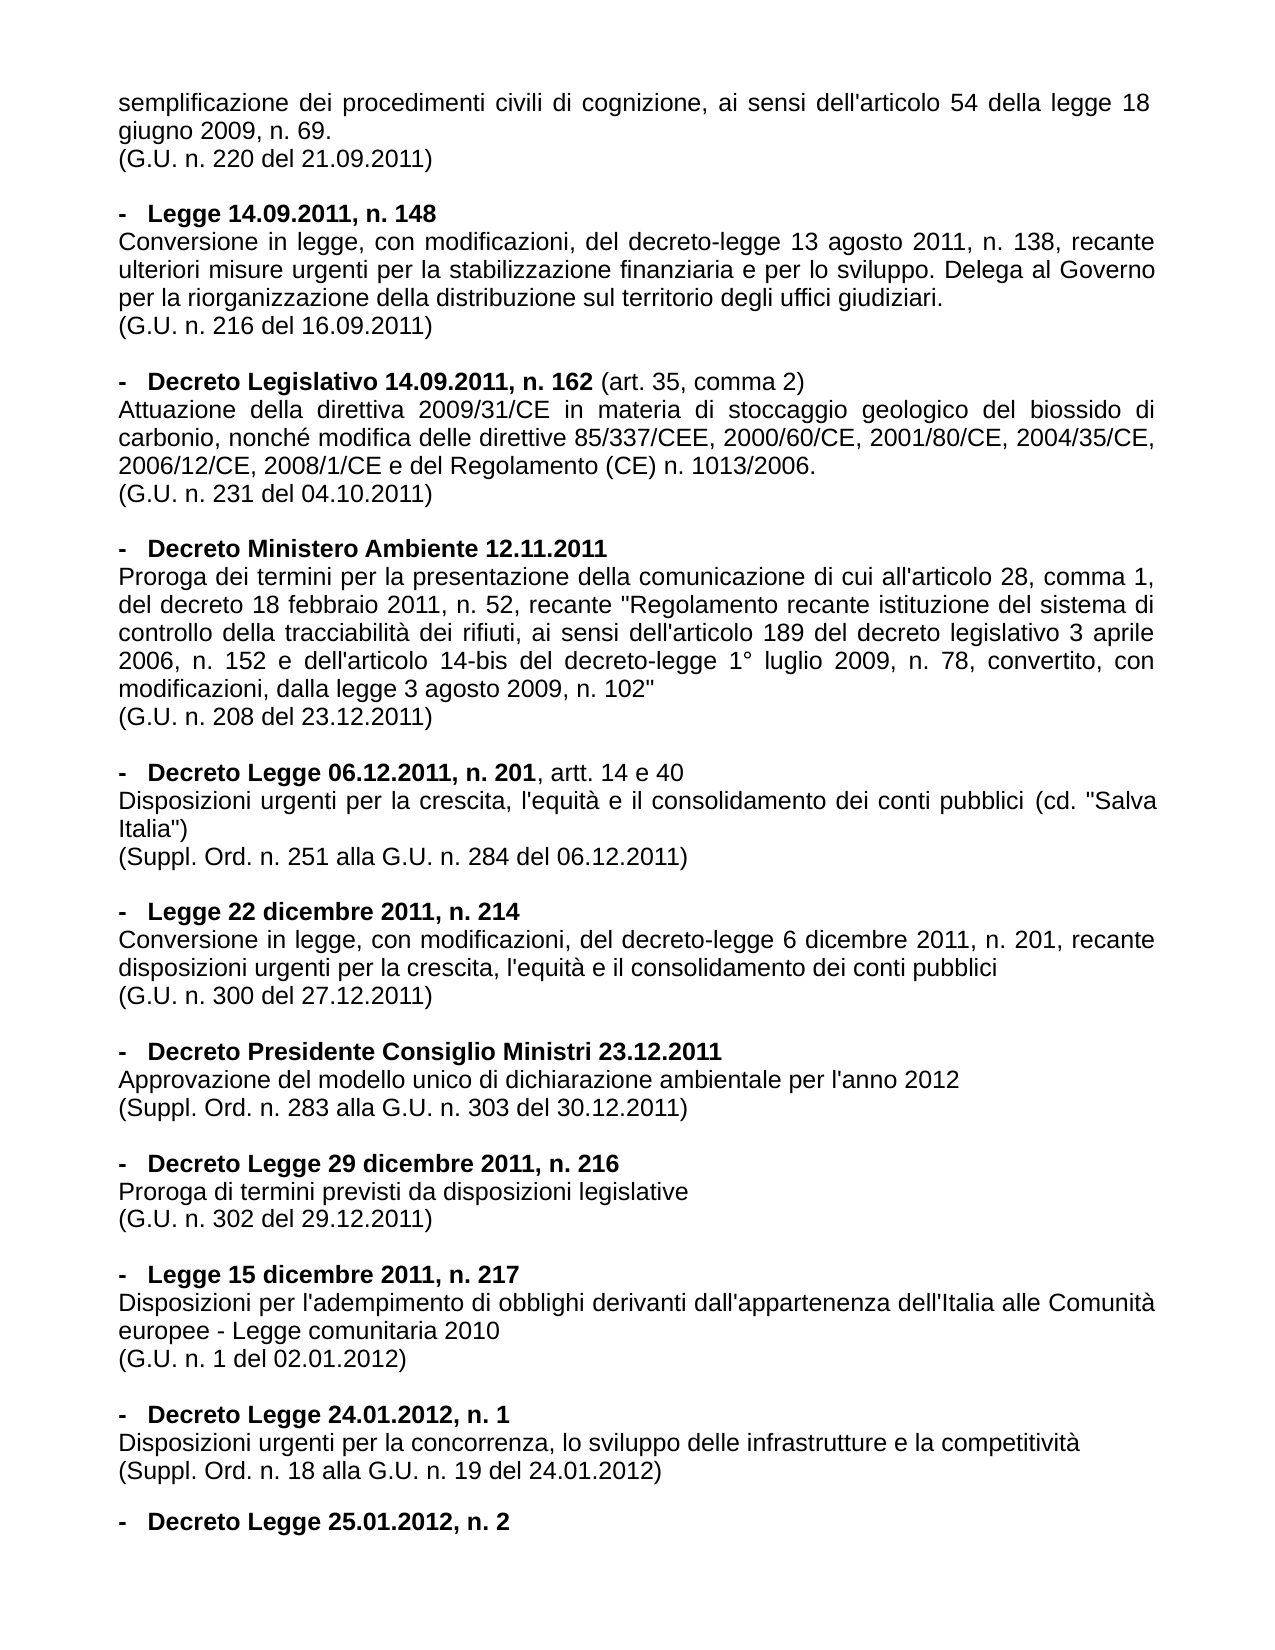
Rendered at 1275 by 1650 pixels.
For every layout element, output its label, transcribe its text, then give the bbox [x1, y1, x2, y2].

subtitle (G.U. n. 1 del 02.01.2012) [118, 1345, 1157, 1373]
text (Suppl. Ord. n. 18 alla G.U. n. 19 del 24.01.2012) [118, 1456, 1157, 1484]
text (G.U. n. 208 del 23.12.2011) [118, 703, 1152, 731]
subtitle (G.U. n. 231 del 04.10.2011) [118, 479, 1157, 507]
text - Decreto Presidente Consiglio Ministri 23.12.2011 [118, 1038, 1152, 1066]
text (G.U. n. 220 del 21.09.2011) [118, 144, 1152, 172]
subtitle Approvazione del modello unico di dichiarazione ambientale per l'anno 2012 [118, 1066, 1157, 1093]
text - Legge 14.09.2011, n. 148 [118, 200, 1152, 228]
subtitle (G.U. n. 216 del 16.09.2011) [118, 312, 1157, 340]
text - Decreto Ministero Ambiente 12.11.2011 [118, 535, 1152, 563]
subtitle (G.U. n. 302 del 29.12.2011) [118, 1205, 1157, 1233]
text Disposizioni urgenti per la concorrenza, lo sviluppo delle infrastrutture e la competitività [118, 1428, 1157, 1456]
text - Legge 22 dicembre 2011, n. 214 [118, 898, 1152, 926]
subtitle (G.U. n. 300 del 27.12.2011) [118, 982, 1157, 1010]
text semplificazione dei procedimenti civili di cognizione, ai sensi dell'articolo 54 della legge 18 giugno 2009, n. 69. [118, 88, 1152, 144]
subtitle Disposizioni urgenti per la crescita, l'equità e il consolidamento dei conti pubblici (cd. "Salva Italia") [118, 786, 1157, 842]
text - Legge 15 dicembre 2011, n. 217 [118, 1261, 1152, 1289]
text - Decreto Legge 24.01.2012, n. 1 [118, 1401, 1152, 1428]
text - Decreto Legge 25.01.2012, n. 2 [118, 1507, 1152, 1535]
subtitle (Suppl. Ord. n. 283 alla G.U. n. 303 del 30.12.2011) [118, 1093, 1157, 1121]
subtitle Conversione in legge, con modificazioni, del decreto-legge 13 agosto 2011, n. 138, recante ulteriori misure urgenti per la stabilizzazione finanziaria e per lo sviluppo. Delega al Governo per la riorganizzazione della distribuzione sul territorio degli uffici giudiziari. [118, 228, 1157, 312]
subtitle Proroga dei termini per la presentazione della comunicazione di cui all'articolo 28, comma 1, del decreto 18 febbraio 2011, n. 52, recante "Regolamento recante istituzione del sistema di controllo della tracciabilità dei rifiuti, ai sensi dell'articolo 189 del decreto legislativo 3 aprile 2006, n. 152 e dell'articolo 14-bis del decreto-legge 1° luglio 2009, n. 78, convertito, con modificazioni, dalla legge 3 agosto 2009, n. 102" [118, 563, 1157, 703]
subtitle Proroga di termini previsti da disposizioni legislative [118, 1177, 1157, 1205]
subtitle Attuazione della direttiva 2009/31/CE in materia di stoccaggio geologico del biossido di carbonio, nonché modifica delle direttive 85/337/CEE, 2000/60/CE, 2001/80/CE, 2004/35/CE, 2006/12/CE, 2008/1/CE e del Regolamento (CE) n. 1013/2006. [118, 396, 1157, 479]
subtitle (Suppl. Ord. n. 251 alla G.U. n. 284 del 06.12.2011) [118, 842, 1157, 870]
subtitle Disposizioni per l'adempimento di obblighi derivanti dall'appartenenza dell'Italia alle Comunità europee - Legge comunitaria 2010 [118, 1289, 1157, 1345]
text - Decreto Legge 29 dicembre 2011, n. 216 [118, 1149, 1152, 1177]
text - Decreto Legislativo 14.09.2011, n. 162 (art. 35, comma 2) [118, 368, 1152, 396]
subtitle Conversione in legge, con modificazioni, del decreto-legge 6 dicembre 2011, n. 201, recante disposizioni urgenti per la crescita, l'equità e il consolidamento dei conti pubblici [118, 926, 1157, 982]
text - Decreto Legge 06.12.2011, n. 201, artt. 14 e 40 [118, 758, 1152, 786]
